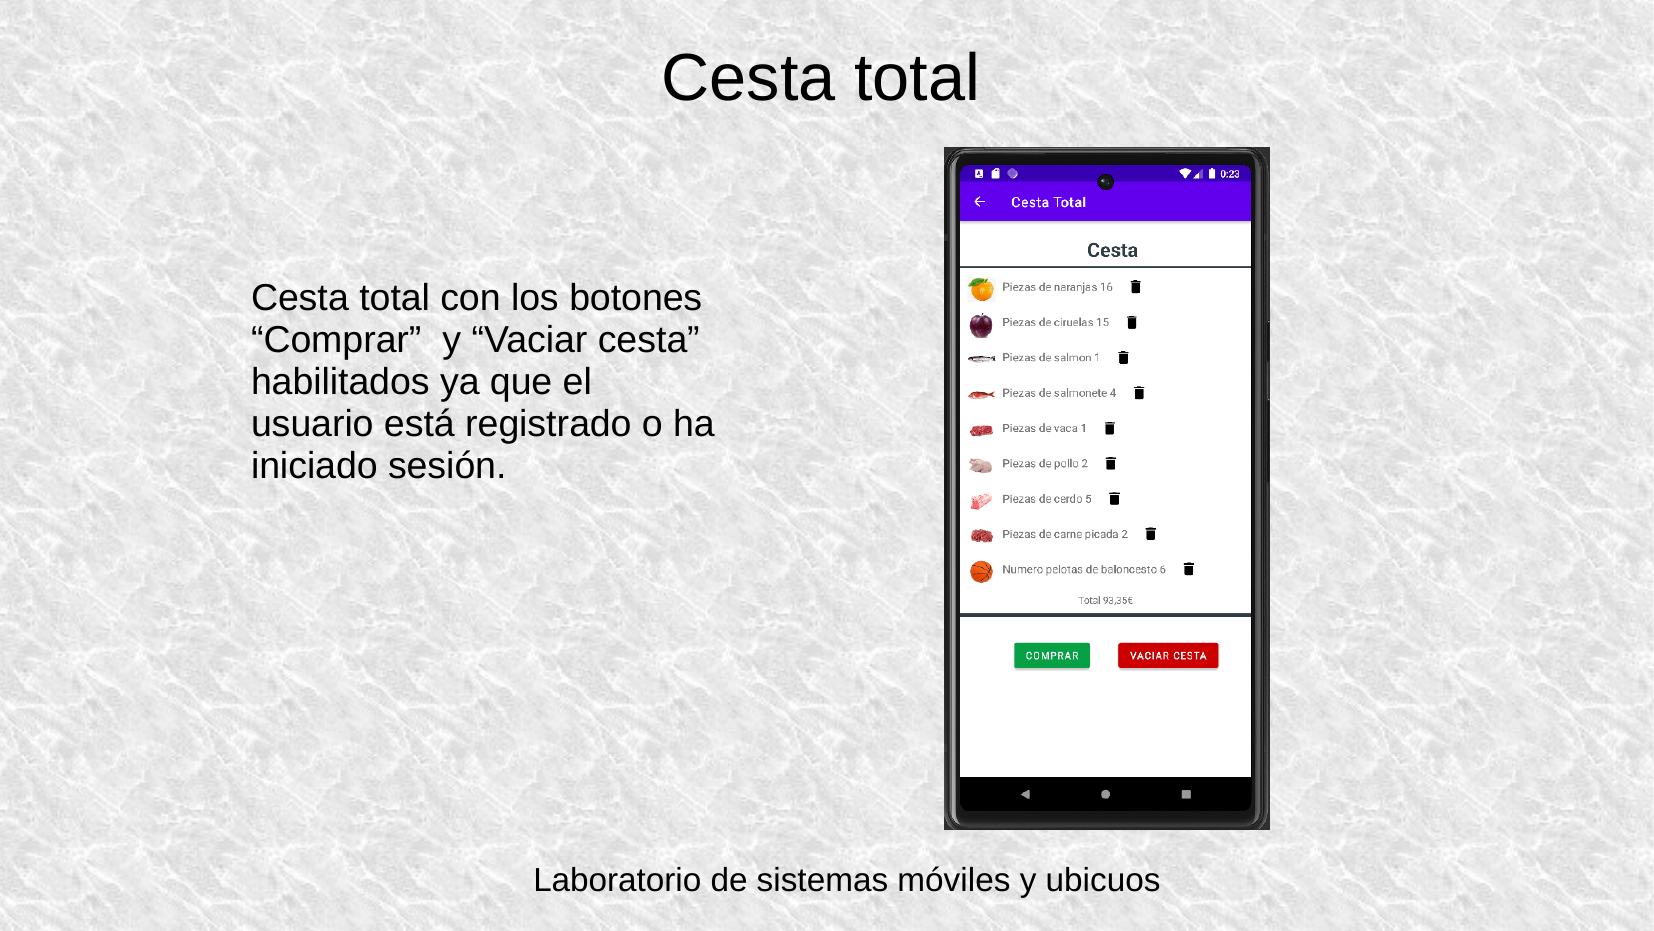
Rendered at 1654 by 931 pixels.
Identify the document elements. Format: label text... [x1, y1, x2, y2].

text_box Laboratorio de sistemas móviles y ubicuos [59, 854, 1565, 931]
title Cesta total [76, 0, 1565, 156]
text_box Cesta total con los botones “Comprar” y “Vaciar cesta” habilitados ya que el usuario está registrado o ha iniciado sesión. [236, 269, 739, 537]
picture [0, 0, 1654, 931]
